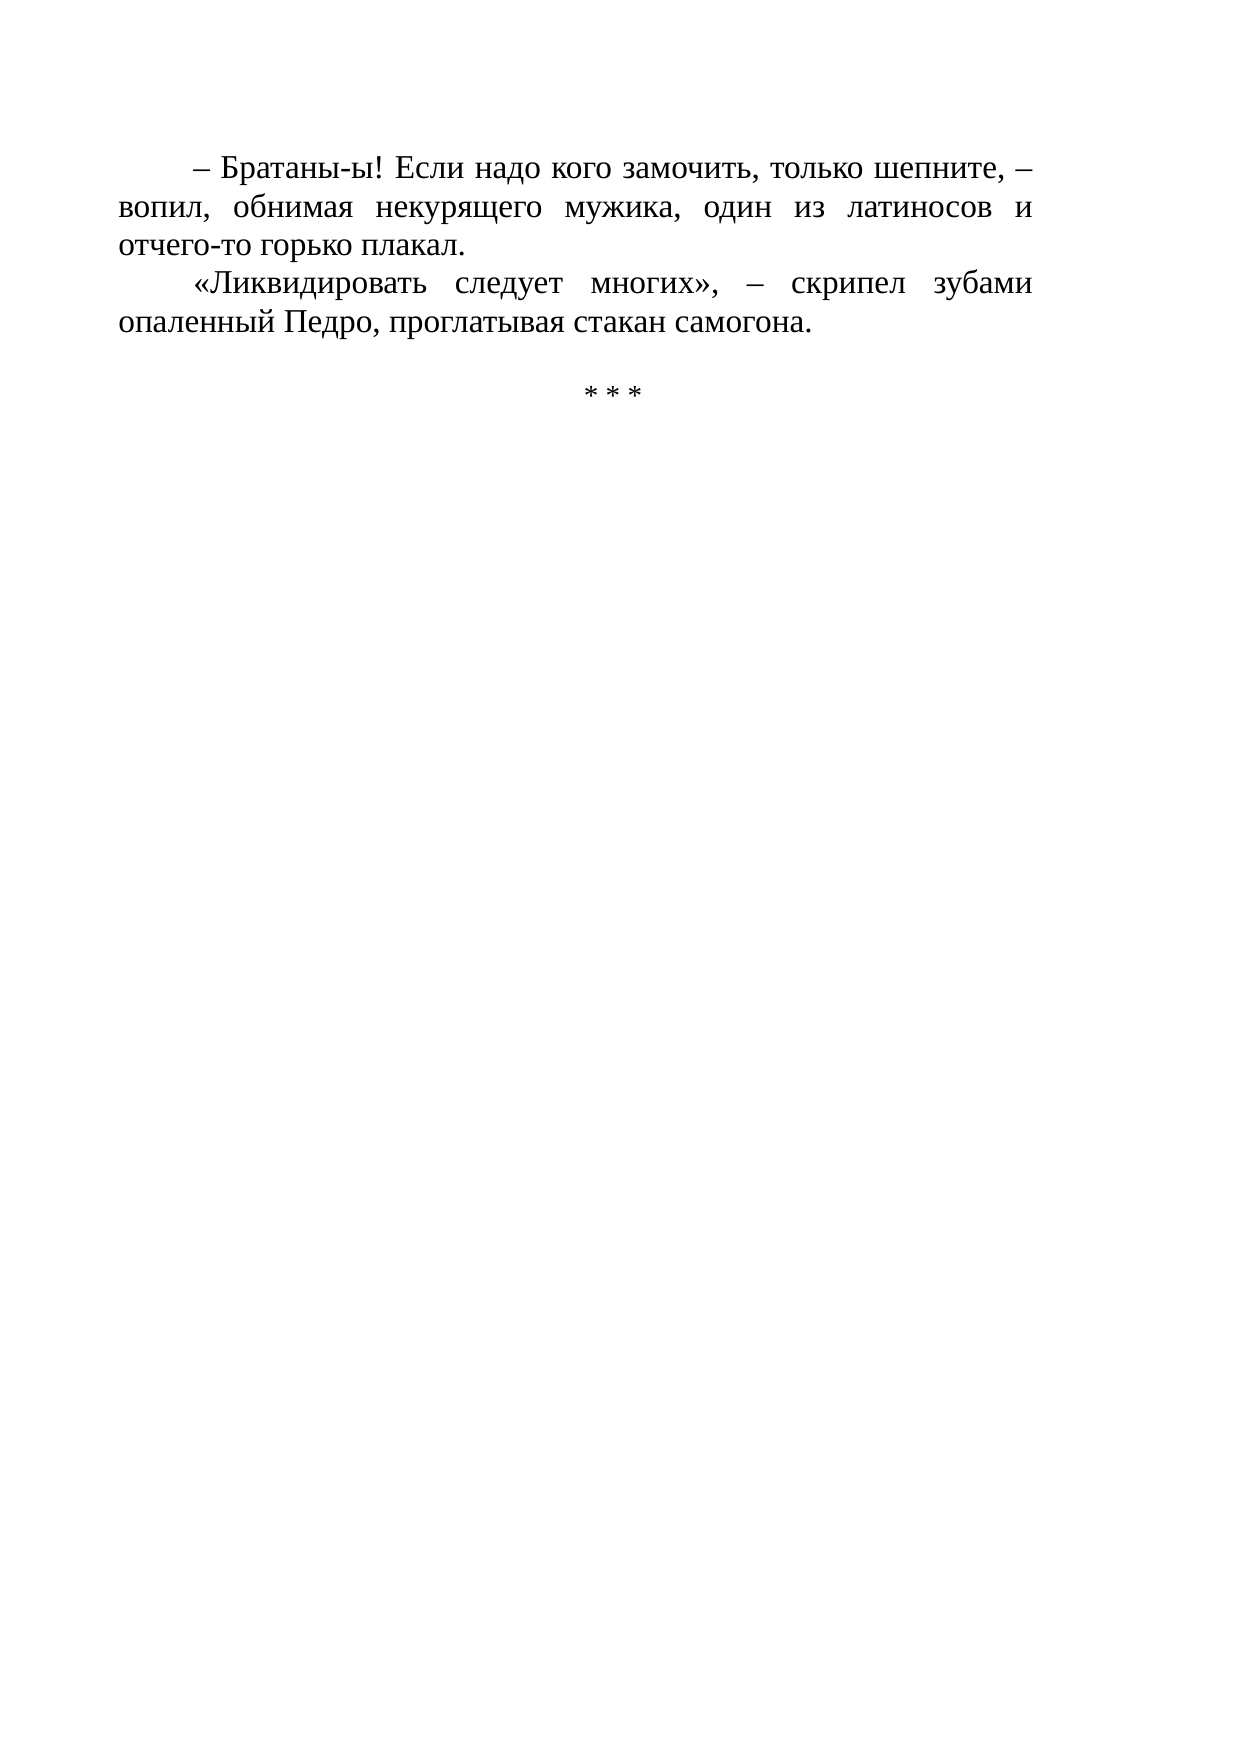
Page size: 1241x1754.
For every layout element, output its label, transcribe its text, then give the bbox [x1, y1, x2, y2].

subtitle «Ликвидировать следует многих», – скрипел зубами опаленный Педро, проглатывая стакан самогона. [118, 263, 1033, 339]
subtitle – Братаны-ы! Если надо кого замочить, только шепните, – вопил, обнимая некурящего мужика, один из латиносов и отчего-то горько плакал. [118, 148, 1033, 263]
subtitle * * * [118, 378, 1033, 411]
